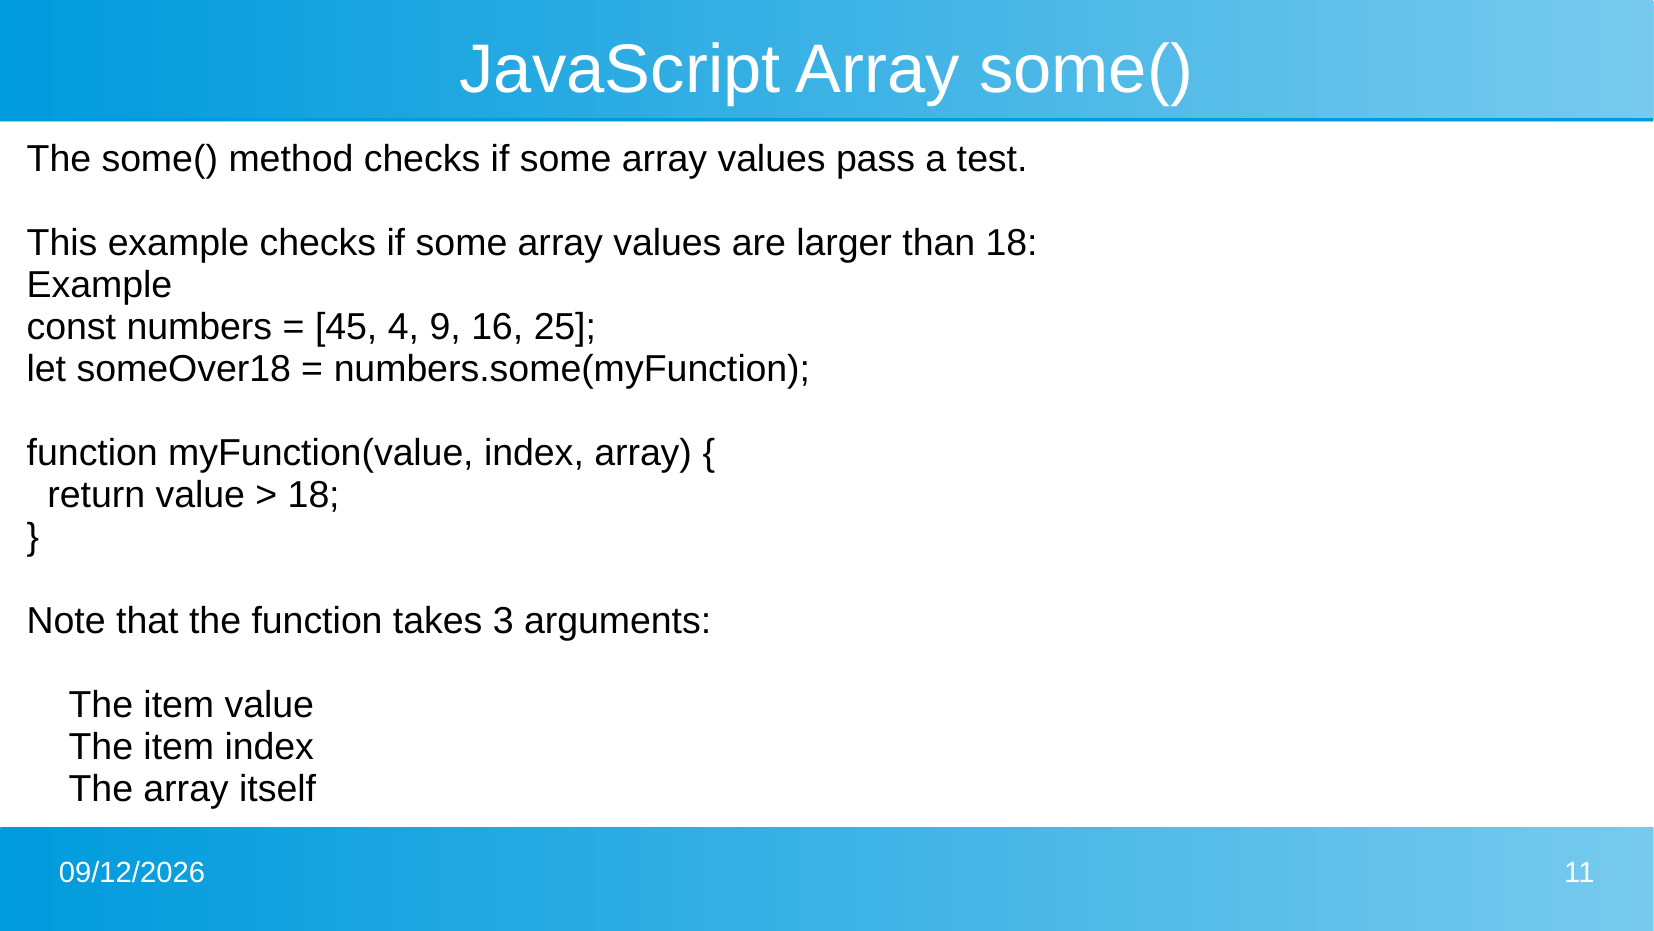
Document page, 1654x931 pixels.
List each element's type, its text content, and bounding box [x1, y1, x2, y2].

text_box The some() method checks if some array values pass a test. This example checks if some array values are larger than 18: Example const numbers = [45, 4, 9, 16, 25]; let someOver18 = numbers.some(myFunction); function myFunction(value, index, array) { return value > 18; } Note that the function takes 3 arguments: The item value The item index The array itself [11, 129, 1607, 859]
title JavaScript Array some() [59, 29, 1595, 108]
